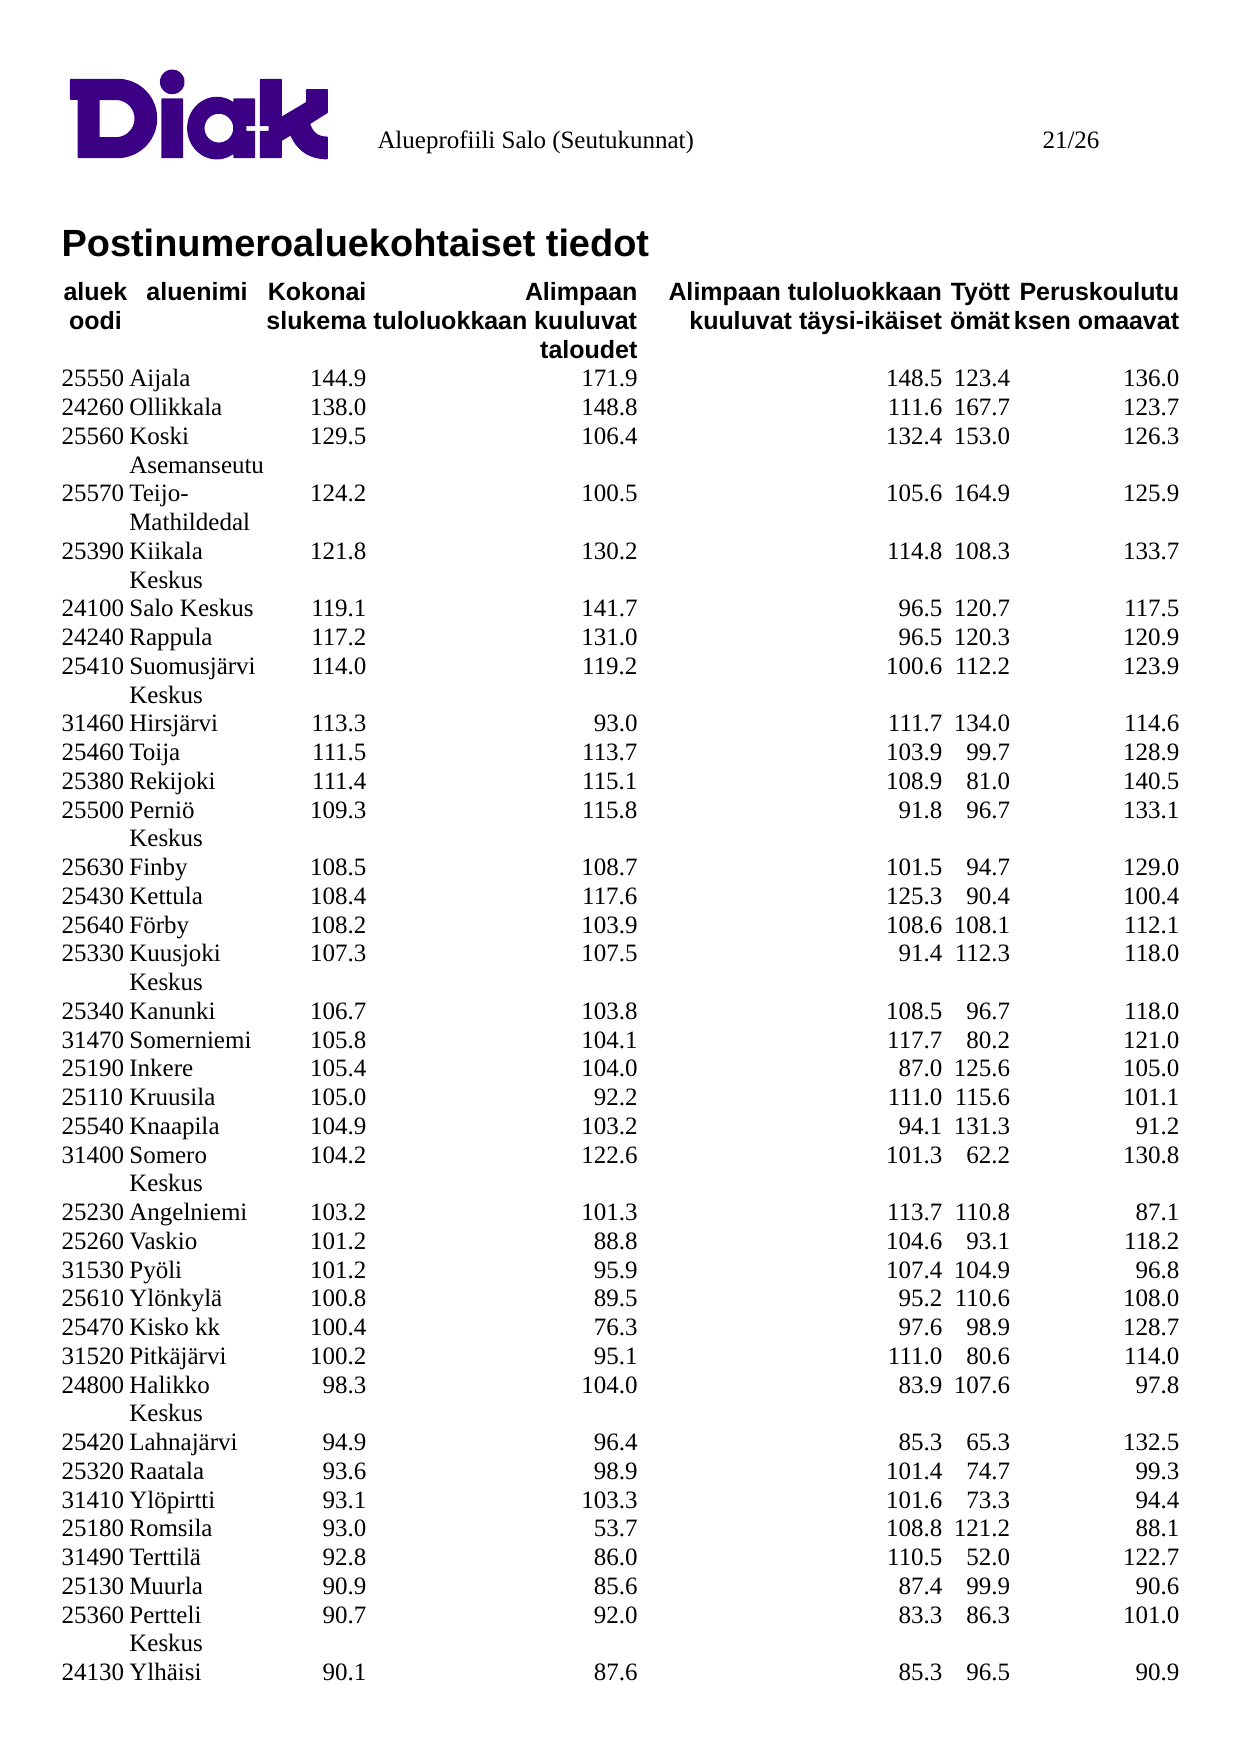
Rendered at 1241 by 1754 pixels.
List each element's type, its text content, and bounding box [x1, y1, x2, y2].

table_cell 101.2 [265, 1226, 366, 1255]
table_cell 24260 [61, 392, 129, 421]
table_cell 86.3 [942, 1600, 1010, 1657]
table_cell Raatala [129, 1456, 264, 1485]
table_cell 115.1 [366, 766, 637, 795]
table_cell 108.5 [265, 852, 366, 881]
table_cell 24130 [61, 1657, 129, 1686]
table_cell 110.8 [942, 1197, 1010, 1226]
table_cell 113.3 [265, 709, 366, 737]
table_cell 100.5 [366, 479, 637, 536]
table_cell 117.6 [366, 881, 637, 910]
table_cell Muurla [129, 1571, 264, 1600]
table_cell 108.0 [1010, 1284, 1179, 1312]
table_cell 120.7 [942, 594, 1010, 622]
table_cell 106.7 [265, 996, 366, 1025]
table_cell Toija [129, 737, 264, 766]
table_cell 89.5 [366, 1284, 637, 1312]
table_header Alimpaan tuloluokkaan kuuluvat täysi-ikäiset [637, 277, 942, 363]
table_cell 98.3 [265, 1370, 366, 1427]
table_cell 104.9 [942, 1255, 1010, 1283]
table_cell 111.5 [265, 737, 366, 766]
table_cell 96.5 [637, 594, 942, 622]
table_cell Kanunki [129, 996, 264, 1025]
table_cell 88.8 [366, 1226, 637, 1255]
table_header Työttömät [942, 277, 1010, 363]
table_cell 25260 [61, 1226, 129, 1255]
table_cell 95.9 [366, 1255, 637, 1283]
table_cell 92.0 [366, 1600, 637, 1657]
table_cell Rappula [129, 622, 264, 651]
table_cell 122.6 [366, 1140, 637, 1197]
table_cell 131.0 [366, 622, 637, 651]
table_cell 130.8 [1010, 1140, 1179, 1197]
table_cell 120.3 [942, 622, 1010, 651]
table_cell 114.0 [1010, 1341, 1179, 1370]
table_cell 96.7 [942, 996, 1010, 1025]
table_cell 167.7 [942, 392, 1010, 421]
table_cell 132.5 [1010, 1427, 1179, 1456]
table_cell 105.0 [265, 1082, 366, 1111]
table_cell 171.9 [366, 364, 637, 392]
table_cell Kisko kk [129, 1312, 264, 1341]
table_cell 114.0 [265, 651, 366, 708]
table_cell 125.9 [1010, 479, 1179, 536]
table_cell 91.8 [637, 795, 942, 852]
table_cell Aijala [129, 364, 264, 392]
table_cell 105.8 [265, 1025, 366, 1053]
table_cell 92.2 [366, 1082, 637, 1111]
table_cell 105.0 [1010, 1054, 1179, 1082]
table_cell 93.1 [265, 1485, 366, 1513]
table_cell 110.6 [942, 1284, 1010, 1312]
table_cell Ylhäisi [129, 1657, 264, 1686]
table_cell 85.3 [637, 1427, 942, 1456]
table_cell Halikko Keskus [129, 1370, 264, 1427]
table_cell 25110 [61, 1082, 129, 1111]
table_cell 121.8 [265, 536, 366, 593]
table_cell 100.8 [265, 1284, 366, 1312]
table_cell 96.7 [942, 795, 1010, 852]
table_cell 133.1 [1010, 795, 1179, 852]
table_cell 141.7 [366, 594, 637, 622]
table_cell 113.7 [366, 737, 637, 766]
table_cell 25360 [61, 1600, 129, 1657]
table_cell 103.2 [265, 1197, 366, 1226]
table_cell 108.9 [637, 766, 942, 795]
table_cell 101.6 [637, 1485, 942, 1513]
table_cell 73.3 [942, 1485, 1010, 1513]
table_cell 106.4 [366, 421, 637, 478]
table_cell 111.0 [637, 1341, 942, 1370]
table_cell 115.6 [942, 1082, 1010, 1111]
table_cell 103.9 [366, 910, 637, 938]
table_cell 25390 [61, 536, 129, 593]
table_cell 87.0 [637, 1054, 942, 1082]
table_cell 24800 [61, 1370, 129, 1427]
table_cell Somero Keskus [129, 1140, 264, 1197]
table_cell 31530 [61, 1255, 129, 1283]
table_cell 25420 [61, 1427, 129, 1456]
table_cell 83.9 [637, 1370, 942, 1427]
table_cell 25560 [61, 421, 129, 478]
table_cell 118.0 [1010, 939, 1179, 996]
table_cell 117.7 [637, 1025, 942, 1053]
table_cell 104.0 [366, 1370, 637, 1427]
table_cell 134.0 [942, 709, 1010, 737]
table_cell 107.4 [637, 1255, 942, 1283]
table_cell 25410 [61, 651, 129, 708]
table_cell 117.5 [1010, 594, 1179, 622]
table_cell 130.2 [366, 536, 637, 593]
table_cell 25340 [61, 996, 129, 1025]
table_header Kokonaislukema [265, 277, 366, 363]
table_cell 123.4 [942, 364, 1010, 392]
table_cell 95.2 [637, 1284, 942, 1312]
table_cell 31410 [61, 1485, 129, 1513]
table_cell 25180 [61, 1514, 129, 1542]
table_cell 110.5 [637, 1542, 942, 1571]
table_cell 101.4 [637, 1456, 942, 1485]
table_cell 104.0 [366, 1054, 637, 1082]
table_cell 100.6 [637, 651, 942, 708]
table_cell Somerniemi [129, 1025, 264, 1053]
table_cell 94.1 [637, 1111, 942, 1140]
table_cell 121.2 [942, 1514, 1010, 1542]
table_cell Kiikala Keskus [129, 536, 264, 593]
table_cell 140.5 [1010, 766, 1179, 795]
table_cell 101.5 [637, 852, 942, 881]
table_cell 128.9 [1010, 737, 1179, 766]
table_cell Kruusila [129, 1082, 264, 1111]
table_cell 80.6 [942, 1341, 1010, 1370]
table_cell 104.6 [637, 1226, 942, 1255]
table_cell Teijo-Mathildedal [129, 479, 264, 536]
subtitle Postinumeroaluekohtaiset tiedot [61, 221, 1179, 265]
table_cell 94.7 [942, 852, 1010, 881]
table_cell Finby [129, 852, 264, 881]
table_cell 80.2 [942, 1025, 1010, 1053]
table_cell 123.7 [1010, 392, 1179, 421]
table_cell Vaskio [129, 1226, 264, 1255]
table_cell 31400 [61, 1140, 129, 1197]
table_cell 87.6 [366, 1657, 637, 1686]
table_cell 25460 [61, 737, 129, 766]
table_cell Kettula [129, 881, 264, 910]
table_cell 107.6 [942, 1370, 1010, 1427]
table_cell 94.4 [1010, 1485, 1179, 1513]
table_cell 119.1 [265, 594, 366, 622]
table_cell 99.3 [1010, 1456, 1179, 1485]
table_cell 87.1 [1010, 1197, 1179, 1226]
table_cell 98.9 [942, 1312, 1010, 1341]
table_header Alimpaan tuloluokkaan kuuluvat taloudet [366, 277, 637, 363]
table_cell Ollikkala [129, 392, 264, 421]
table_cell 24100 [61, 594, 129, 622]
table_cell 109.3 [265, 795, 366, 852]
table_cell Förby [129, 910, 264, 938]
table_cell 101.0 [1010, 1600, 1179, 1657]
table_cell 25630 [61, 852, 129, 881]
table_cell 136.0 [1010, 364, 1179, 392]
table_cell 108.3 [942, 536, 1010, 593]
table_cell 119.2 [366, 651, 637, 708]
table_cell 31460 [61, 709, 129, 737]
table_cell 104.1 [366, 1025, 637, 1053]
table_cell 144.9 [265, 364, 366, 392]
table_cell Angelniemi [129, 1197, 264, 1226]
table_cell 112.2 [942, 651, 1010, 708]
table_cell 96.4 [366, 1427, 637, 1456]
table_cell 98.9 [366, 1456, 637, 1485]
table_cell 100.4 [265, 1312, 366, 1341]
table_cell 104.9 [265, 1111, 366, 1140]
table_cell 122.7 [1010, 1542, 1179, 1571]
table_cell 115.8 [366, 795, 637, 852]
table_cell 108.7 [366, 852, 637, 881]
table_cell Terttilä [129, 1542, 264, 1571]
table_cell 101.2 [265, 1255, 366, 1283]
table_cell 62.2 [942, 1140, 1010, 1197]
table_cell 86.0 [366, 1542, 637, 1571]
table_cell 87.4 [637, 1571, 942, 1600]
table_cell 99.7 [942, 737, 1010, 766]
table_cell 101.3 [637, 1140, 942, 1197]
table_cell 83.3 [637, 1600, 942, 1657]
table_cell 92.8 [265, 1542, 366, 1571]
table_cell 105.6 [637, 479, 942, 536]
table_cell 114.8 [637, 536, 942, 593]
table_cell 31520 [61, 1341, 129, 1370]
table_cell Koski Asemanseutu [129, 421, 264, 478]
table_cell Perniö Keskus [129, 795, 264, 852]
table_cell 25470 [61, 1312, 129, 1341]
table_cell 25380 [61, 766, 129, 795]
table_cell 121.0 [1010, 1025, 1179, 1053]
table_cell 93.6 [265, 1456, 366, 1485]
table_cell 90.1 [265, 1657, 366, 1686]
table_cell Salo Keskus [129, 594, 264, 622]
table_cell 118.0 [1010, 996, 1179, 1025]
table_cell 85.3 [637, 1657, 942, 1686]
table_cell 103.3 [366, 1485, 637, 1513]
table_cell 90.4 [942, 881, 1010, 910]
table_cell 148.5 [637, 364, 942, 392]
table_cell 112.1 [1010, 910, 1179, 938]
table_cell 103.9 [637, 737, 942, 766]
table_cell 24240 [61, 622, 129, 651]
table_cell 65.3 [942, 1427, 1010, 1456]
table_cell 125.6 [942, 1054, 1010, 1082]
table_cell 25190 [61, 1054, 129, 1082]
table_header Peruskoulutuksen omaavat [1010, 277, 1179, 363]
table_cell 74.7 [942, 1456, 1010, 1485]
table_cell 90.7 [265, 1600, 366, 1657]
table_cell Lahnajärvi [129, 1427, 264, 1456]
table_cell 93.0 [265, 1514, 366, 1542]
table_cell 25570 [61, 479, 129, 536]
table_cell 138.0 [265, 392, 366, 421]
table_cell 90.9 [265, 1571, 366, 1600]
table_cell 96.8 [1010, 1255, 1179, 1283]
table_cell 97.8 [1010, 1370, 1179, 1427]
table_cell 132.4 [637, 421, 942, 478]
table_cell 101.1 [1010, 1082, 1179, 1111]
table_cell 101.3 [366, 1197, 637, 1226]
table_cell 129.5 [265, 421, 366, 478]
table_cell Pyöli [129, 1255, 264, 1283]
table_cell 111.0 [637, 1082, 942, 1111]
table_cell 153.0 [942, 421, 1010, 478]
table_cell Pitkäjärvi [129, 1341, 264, 1370]
table_cell 90.6 [1010, 1571, 1179, 1600]
table_cell 112.3 [942, 939, 1010, 996]
table_cell Romsila [129, 1514, 264, 1542]
table_cell 91.4 [637, 939, 942, 996]
table_cell 117.2 [265, 622, 366, 651]
table_cell 104.2 [265, 1140, 366, 1197]
table_cell 53.7 [366, 1514, 637, 1542]
table_cell 91.2 [1010, 1111, 1179, 1140]
table_cell 25640 [61, 910, 129, 938]
table_cell 108.5 [637, 996, 942, 1025]
table_cell 76.3 [366, 1312, 637, 1341]
table_cell 124.2 [265, 479, 366, 536]
table_cell Pertteli Keskus [129, 1600, 264, 1657]
table_cell 93.1 [942, 1226, 1010, 1255]
table_cell 100.4 [1010, 881, 1179, 910]
table_cell 31470 [61, 1025, 129, 1053]
table_cell 107.3 [265, 939, 366, 996]
table_cell 85.6 [366, 1571, 637, 1600]
table_cell 99.9 [942, 1571, 1010, 1600]
table_cell 25500 [61, 795, 129, 852]
table_cell 108.1 [942, 910, 1010, 938]
table_cell 25430 [61, 881, 129, 910]
table_cell 164.9 [942, 479, 1010, 536]
table_cell Hirsjärvi [129, 709, 264, 737]
table_cell 103.2 [366, 1111, 637, 1140]
table_cell 120.9 [1010, 622, 1179, 651]
table_cell 118.2 [1010, 1226, 1179, 1255]
table_cell 131.3 [942, 1111, 1010, 1140]
table_cell Kuusjoki Keskus [129, 939, 264, 996]
table_cell 81.0 [942, 766, 1010, 795]
table_cell 133.7 [1010, 536, 1179, 593]
table_cell 113.7 [637, 1197, 942, 1226]
table_cell 31490 [61, 1542, 129, 1571]
table_cell 105.4 [265, 1054, 366, 1082]
table_cell Suomusjärvi Keskus [129, 651, 264, 708]
table_cell 148.8 [366, 392, 637, 421]
table_cell 108.4 [265, 881, 366, 910]
table_cell 96.5 [942, 1657, 1010, 1686]
table_cell 128.7 [1010, 1312, 1179, 1341]
table_cell 93.0 [366, 709, 637, 737]
table_cell 126.3 [1010, 421, 1179, 478]
table_cell Rekijoki [129, 766, 264, 795]
table_cell Inkere [129, 1054, 264, 1082]
table_cell Knaapila [129, 1111, 264, 1140]
table_cell 25550 [61, 364, 129, 392]
table_cell 108.2 [265, 910, 366, 938]
table_cell 25540 [61, 1111, 129, 1140]
table_cell 25610 [61, 1284, 129, 1312]
table_cell 108.6 [637, 910, 942, 938]
table_cell 52.0 [942, 1542, 1010, 1571]
table_cell 95.1 [366, 1341, 637, 1370]
table_cell 125.3 [637, 881, 942, 910]
table_cell 88.1 [1010, 1514, 1179, 1542]
table_cell 103.8 [366, 996, 637, 1025]
table_cell 111.4 [265, 766, 366, 795]
table_cell 97.6 [637, 1312, 942, 1341]
table_cell 94.9 [265, 1427, 366, 1456]
table_cell 25320 [61, 1456, 129, 1485]
table_cell 25330 [61, 939, 129, 996]
table_cell 129.0 [1010, 852, 1179, 881]
table_cell 96.5 [637, 622, 942, 651]
table_cell 25130 [61, 1571, 129, 1600]
table_header aluenimi [129, 277, 264, 363]
table_cell Ylönkylä [129, 1284, 264, 1312]
table_cell 111.7 [637, 709, 942, 737]
table_cell 114.6 [1010, 709, 1179, 737]
table_cell Ylöpirtti [129, 1485, 264, 1513]
table_cell 100.2 [265, 1341, 366, 1370]
table_cell 123.9 [1010, 651, 1179, 708]
table_header aluekoodi [61, 277, 129, 363]
table_cell 108.8 [637, 1514, 942, 1542]
table_cell 25230 [61, 1197, 129, 1226]
table_cell 111.6 [637, 392, 942, 421]
table_cell 90.9 [1010, 1657, 1179, 1686]
table_cell 107.5 [366, 939, 637, 996]
